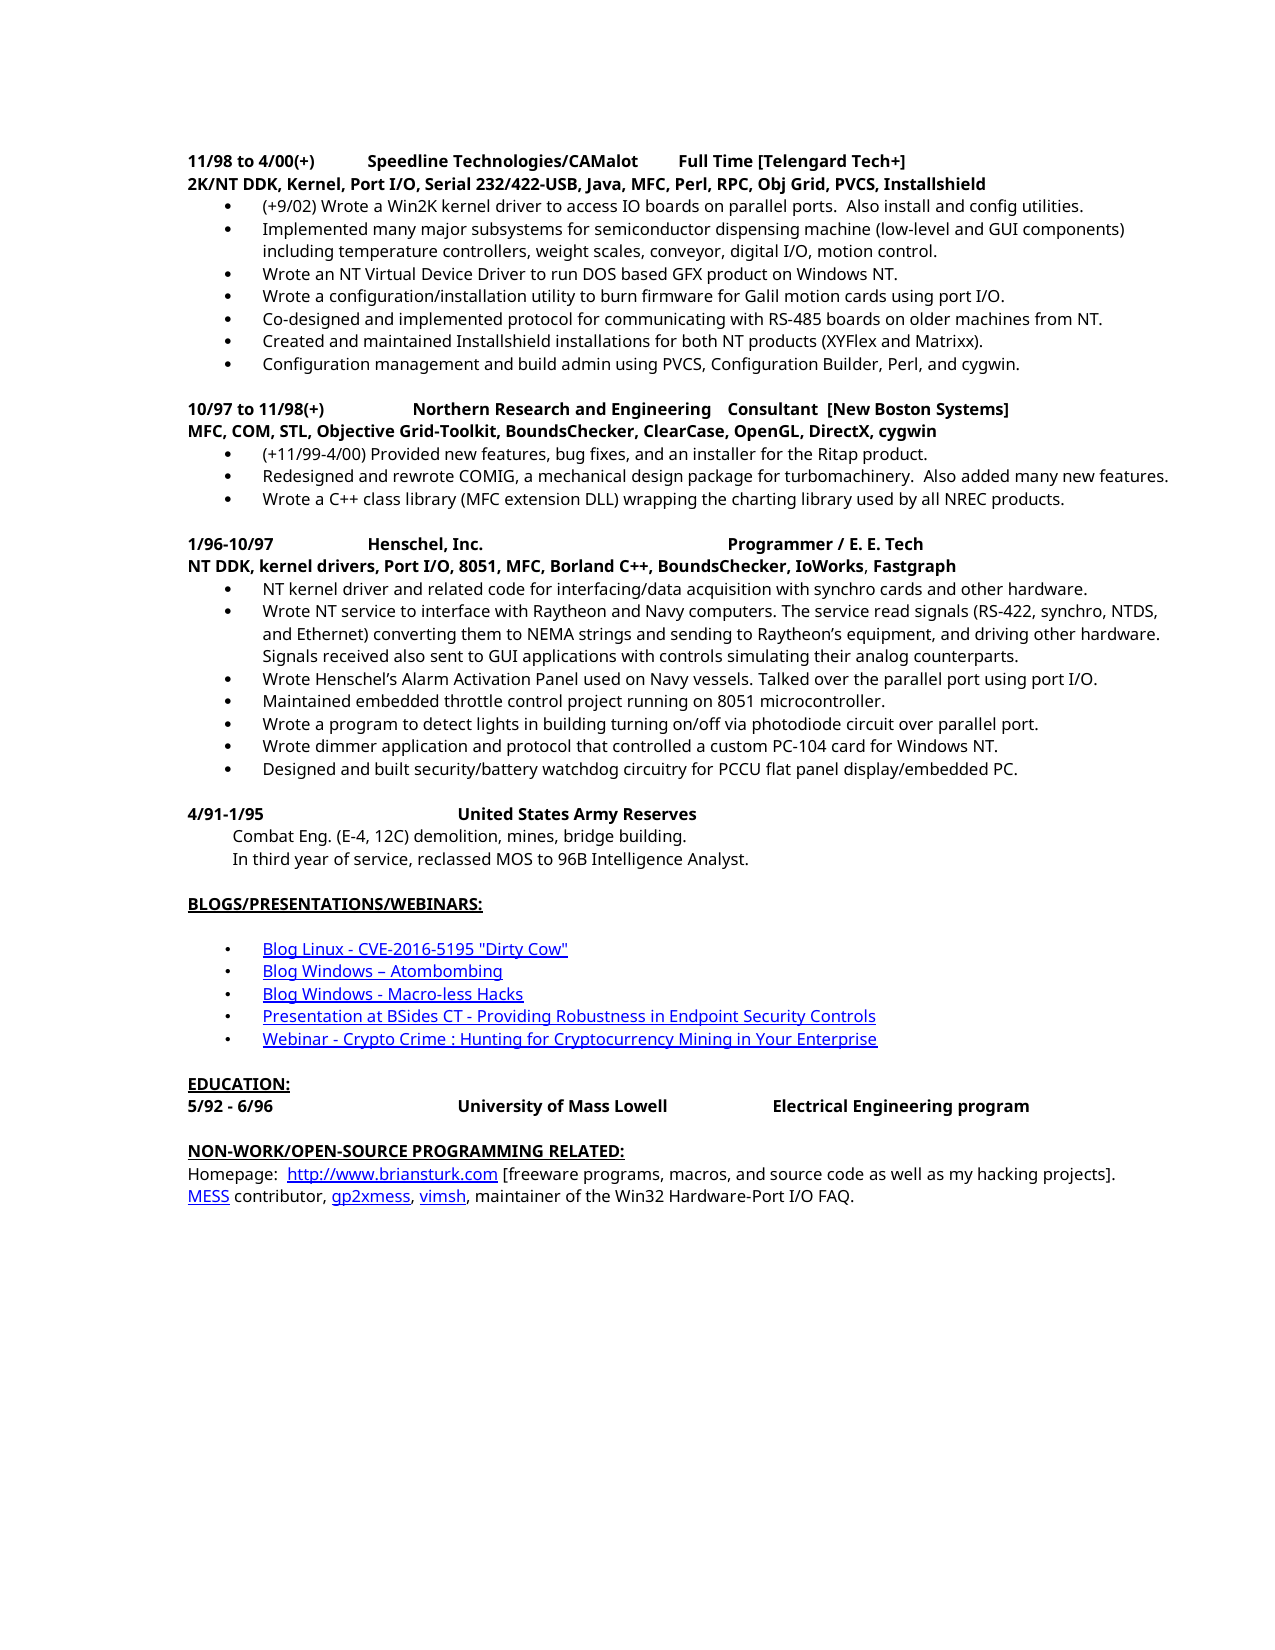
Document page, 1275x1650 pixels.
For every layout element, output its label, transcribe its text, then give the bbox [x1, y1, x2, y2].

text 10/97 to 11/98(+) Northern Research and Engineering Consultant [New Boston Systems] [187, 397, 1162, 420]
list Presentation at BSides CT - Providing Robustness in Endpoint Security Controls [225, 1005, 1087, 1027]
text NT DDK, kernel drivers, Port I/O, 8051, MFC, Borland C++, BoundsChecker, IoWorks, Fastgraph [187, 555, 1162, 577]
list Wrote a configuration/installation utility to burn firmware for Galil motion cards using port I/O. [225, 285, 1162, 307]
list Wrote NT service to interface with Raytheon and Navy computers. The service read signals (RS-422, synchro, NTDS, and Ethernet) converting them to NEMA strings and sending to Raytheon’s equipment, and driving other hardware. Signals received also sent to GUI applications with controls simulating their analog counterparts. [225, 600, 1162, 667]
list Blog Linux - CVE-2016-5195 "Dirty Cow" [225, 937, 1087, 960]
list Wrote dimmer application and protocol that controlled a custom PC-104 card for Windows NT. [225, 735, 1162, 757]
list Designed and built security/battery watchdog circuitry for PCCU flat panel display/embedded PC. [225, 757, 1162, 780]
subtitle MFC, COM, STL, Objective Grid-Toolkit, BoundsChecker, ClearCase, OpenGL, DirectX, cygwin [187, 420, 1162, 442]
list Created and maintained Installshield installations for both NT products (XYFlex and Matrixx). [225, 330, 1162, 352]
list Blog Windows - Macro-less Hacks [225, 982, 1087, 1005]
list Configuration management and build admin using PVCS, Configuration Builder, Perl, and cygwin. [225, 352, 1162, 375]
text 11/98 to 4/00(+) Speedline Technologies/CAMalot Full Time [Telengard Tech+] [187, 150, 1162, 172]
text MESS contributor, gp2xmess, vimsh, maintainer of the Win32 Hardware-Port I/O FAQ. [187, 1185, 1162, 1207]
list Webinar - Crypto Crime : Hunting for Cryptocurrency Mining in Your Enterprise [225, 1027, 1087, 1050]
text Combat Eng. (E-4, 12C) demolition, mines, bridge building. [232, 825, 1162, 847]
list Implemented many major subsystems for semiconductor dispensing machine (low-level and GUI components) including temperature controllers, weight scales, conveyor, digital I/O, motion control. [225, 217, 1162, 262]
text 4/91-1/95 United States Army Reserves [187, 802, 1162, 825]
list Maintained embedded throttle control project running on 8051 microcontroller. [225, 690, 1162, 712]
text In third year of service, reclassed MOS to 96B Intelligence Analyst. [232, 847, 1162, 870]
text 2K/NT DDK, Kernel, Port I/O, Serial 232/422-USB, Java, MFC, Perl, RPC, Obj Grid, PVCS, Installshield [187, 172, 1162, 195]
subtitle NON-WORK/OPEN-SOURCE PROGRAMMING RELATED: [187, 1140, 1162, 1162]
text 5/92 - 6/96 University of Mass Lowell Electrical Engineering program [187, 1095, 1162, 1117]
text 1/96-10/97 Henschel, Inc. Programmer / E. E. Tech [187, 532, 1162, 555]
list Wrote an NT Virtual Device Driver to run DOS based GFX product on Windows NT. [225, 262, 1162, 285]
text Homepage: http://www.briansturk.com [freeware programs, macros, and source code as well as my hacking projects]. [187, 1162, 1162, 1185]
list Co-designed and implemented protocol for communicating with RS-485 boards on older machines from NT. [225, 307, 1162, 330]
list NT kernel driver and related code for interfacing/data acquisition with synchro cards and other hardware. [225, 577, 1162, 600]
list Wrote a program to detect lights in building turning on/off via photodiode circuit over parallel port. [225, 712, 1162, 735]
text EDUCATION: [187, 1072, 1162, 1095]
list Redesigned and rewrote COMIG, a mechanical design package for turbomachinery. Also added many new features. [225, 465, 1219, 487]
list Wrote Henschel’s Alarm Activation Panel used on Navy vessels. Talked over the parallel port using port I/O. [225, 667, 1162, 690]
text BLOGS/PRESENTATIONS/WEBINARS: [187, 892, 1162, 915]
list (+9/02) Wrote a Win2K kernel driver to access IO boards on parallel ports. Also install and config utilities. [225, 195, 1162, 217]
list Blog Windows – Atombombing [225, 960, 1087, 982]
list (+11/99-4/00) Provided new features, bug fixes, and an installer for the Ritap product. [225, 442, 1162, 465]
list Wrote a C++ class library (MFC extension DLL) wrapping the charting library used by all NREC products. [225, 487, 1219, 510]
